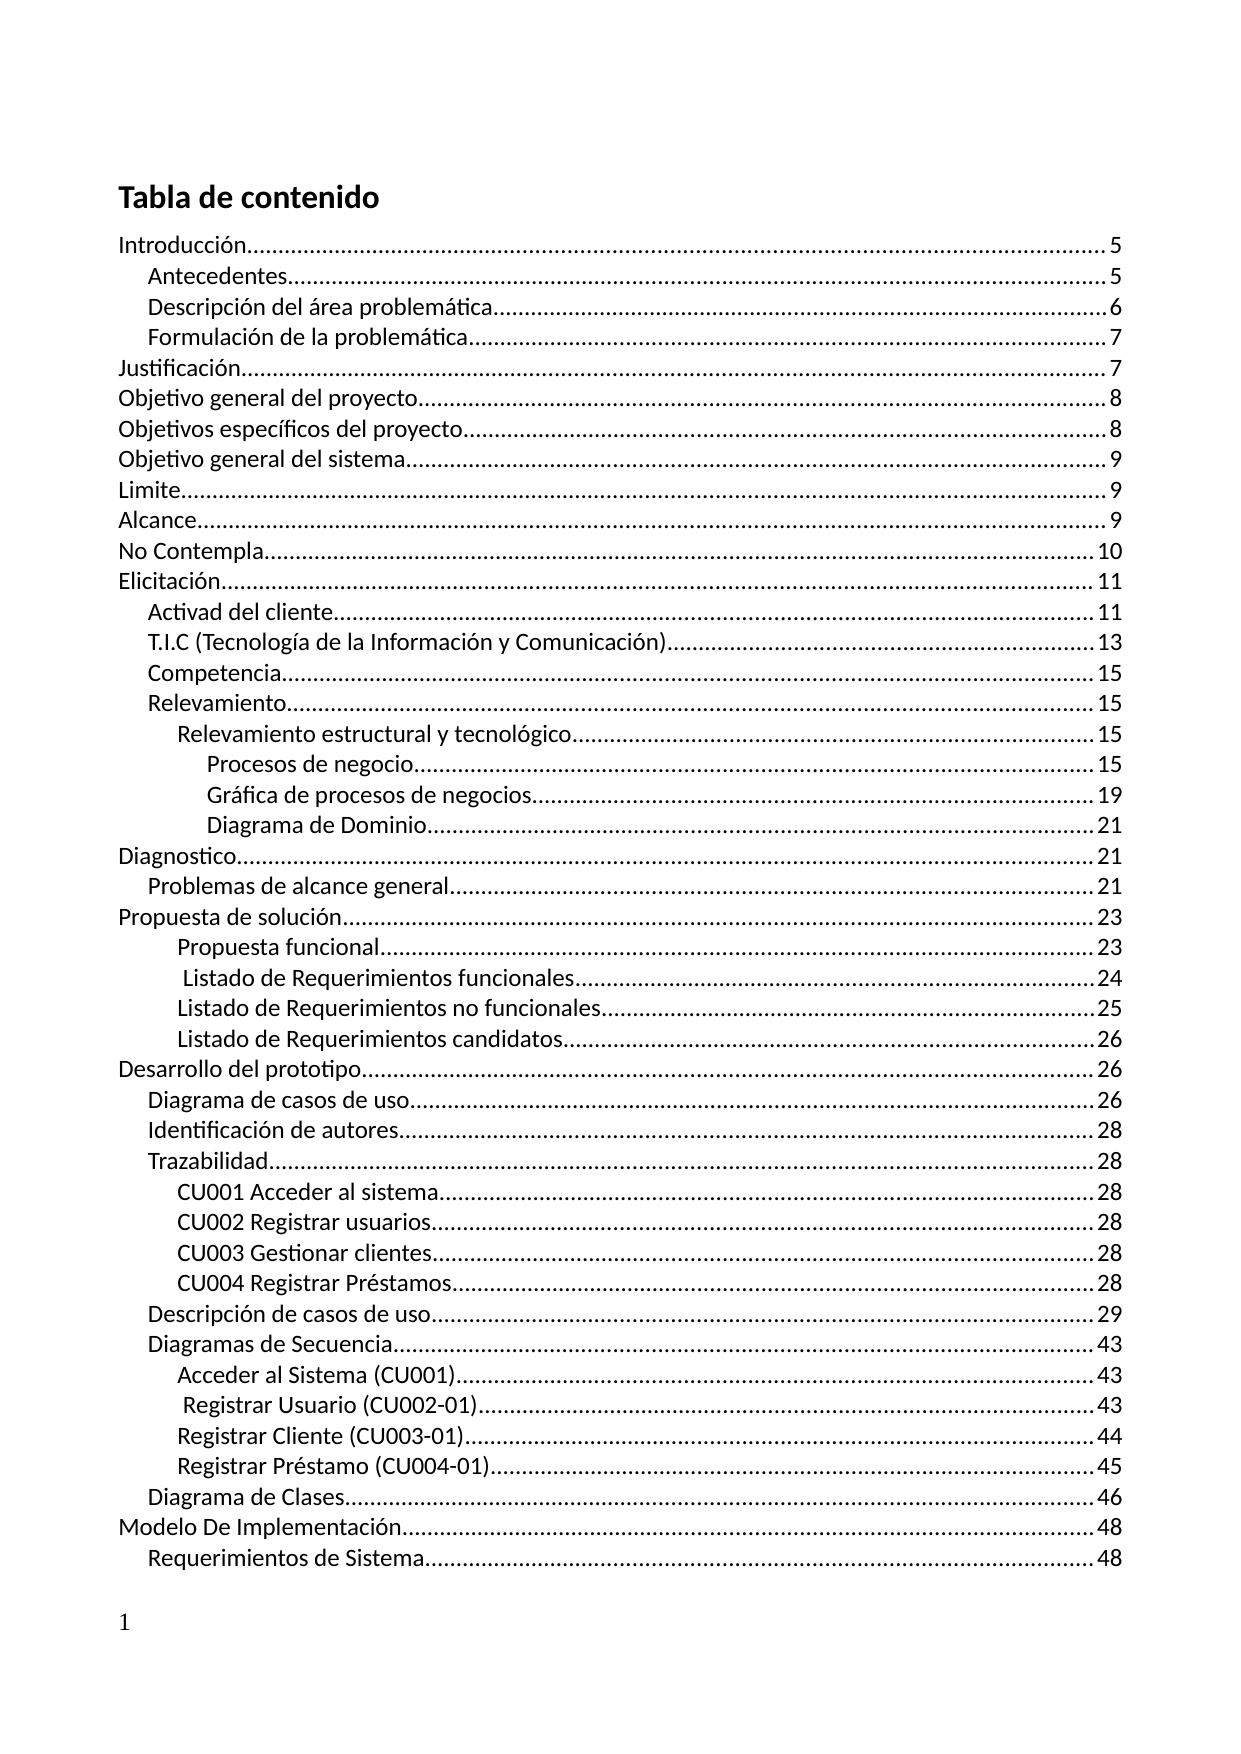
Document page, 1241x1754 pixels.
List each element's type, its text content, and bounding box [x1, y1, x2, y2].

text Propuesta de solución 23 [118, 901, 1122, 932]
text Modelo De Implementación 48 [118, 1511, 1122, 1542]
text Diagrama de Clases 46 [148, 1481, 1122, 1511]
text Registrar Cliente (CU003-01) 44 [177, 1420, 1122, 1450]
text Activad del cliente 11 [148, 596, 1122, 626]
text Relevamiento 15 [148, 687, 1122, 718]
text Objetivo general del sistema 9 [118, 443, 1122, 474]
text Antecedentes 5 [148, 260, 1122, 291]
text Procesos de negocio 15 [207, 748, 1122, 779]
text Gráfica de procesos de negocios 19 [207, 779, 1122, 809]
text Acceder al Sistema (CU001) 43 [177, 1359, 1122, 1389]
subtitle Tabla de contenido [118, 176, 1122, 217]
text CU003 Gestionar clientes 28 [177, 1237, 1122, 1267]
text Introducción 5 [118, 229, 1122, 260]
text Registrar Préstamo (CU004-01) 45 [177, 1450, 1122, 1481]
text Descripción de casos de uso 29 [148, 1298, 1122, 1328]
text Relevamiento estructural y tecnológico 15 [177, 718, 1122, 748]
text Listado de Requerimientos no funcionales 25 [177, 993, 1122, 1023]
text No Contempla 10 [118, 535, 1122, 565]
text Trazabilidad 28 [148, 1145, 1122, 1176]
text Listado de Requerimientos candidatos 26 [177, 1023, 1122, 1054]
text Diagrama de casos de uso 26 [148, 1084, 1122, 1115]
text Alcance 9 [118, 504, 1122, 535]
text Diagnostico 21 [118, 840, 1122, 871]
text Objetivos específicos del proyecto 8 [118, 413, 1122, 443]
text CU002 Registrar usuarios 28 [177, 1206, 1122, 1237]
text Elicitación 11 [118, 565, 1122, 596]
text Listado de Requerimientos funcionales 24 [177, 962, 1122, 993]
text Descripción del área problemática 6 [148, 291, 1122, 321]
text CU001 Acceder al sistema 28 [177, 1176, 1122, 1206]
text Registrar Usuario (CU002-01) 43 [177, 1389, 1122, 1420]
text Formulación de la problemática 7 [148, 321, 1122, 352]
text Competencia 15 [148, 657, 1122, 687]
text Diagramas de Secuencia 43 [148, 1328, 1122, 1359]
text Requerimientos de Sistema 48 [148, 1542, 1122, 1572]
text Desarrollo del prototipo 26 [118, 1054, 1122, 1084]
text Problemas de alcance general 21 [148, 871, 1122, 901]
text Objetivo general del proyecto 8 [118, 382, 1122, 413]
text Identificación de autores 28 [148, 1115, 1122, 1145]
text CU004 Registrar Préstamos 28 [177, 1267, 1122, 1298]
text T.I.C (Tecnología de la Información y Comunicación) 13 [148, 626, 1122, 657]
text Justificación 7 [118, 352, 1122, 382]
text Diagrama de Dominio 21 [207, 809, 1122, 840]
text Limite 9 [118, 474, 1122, 504]
text Propuesta funcional 23 [177, 932, 1122, 962]
